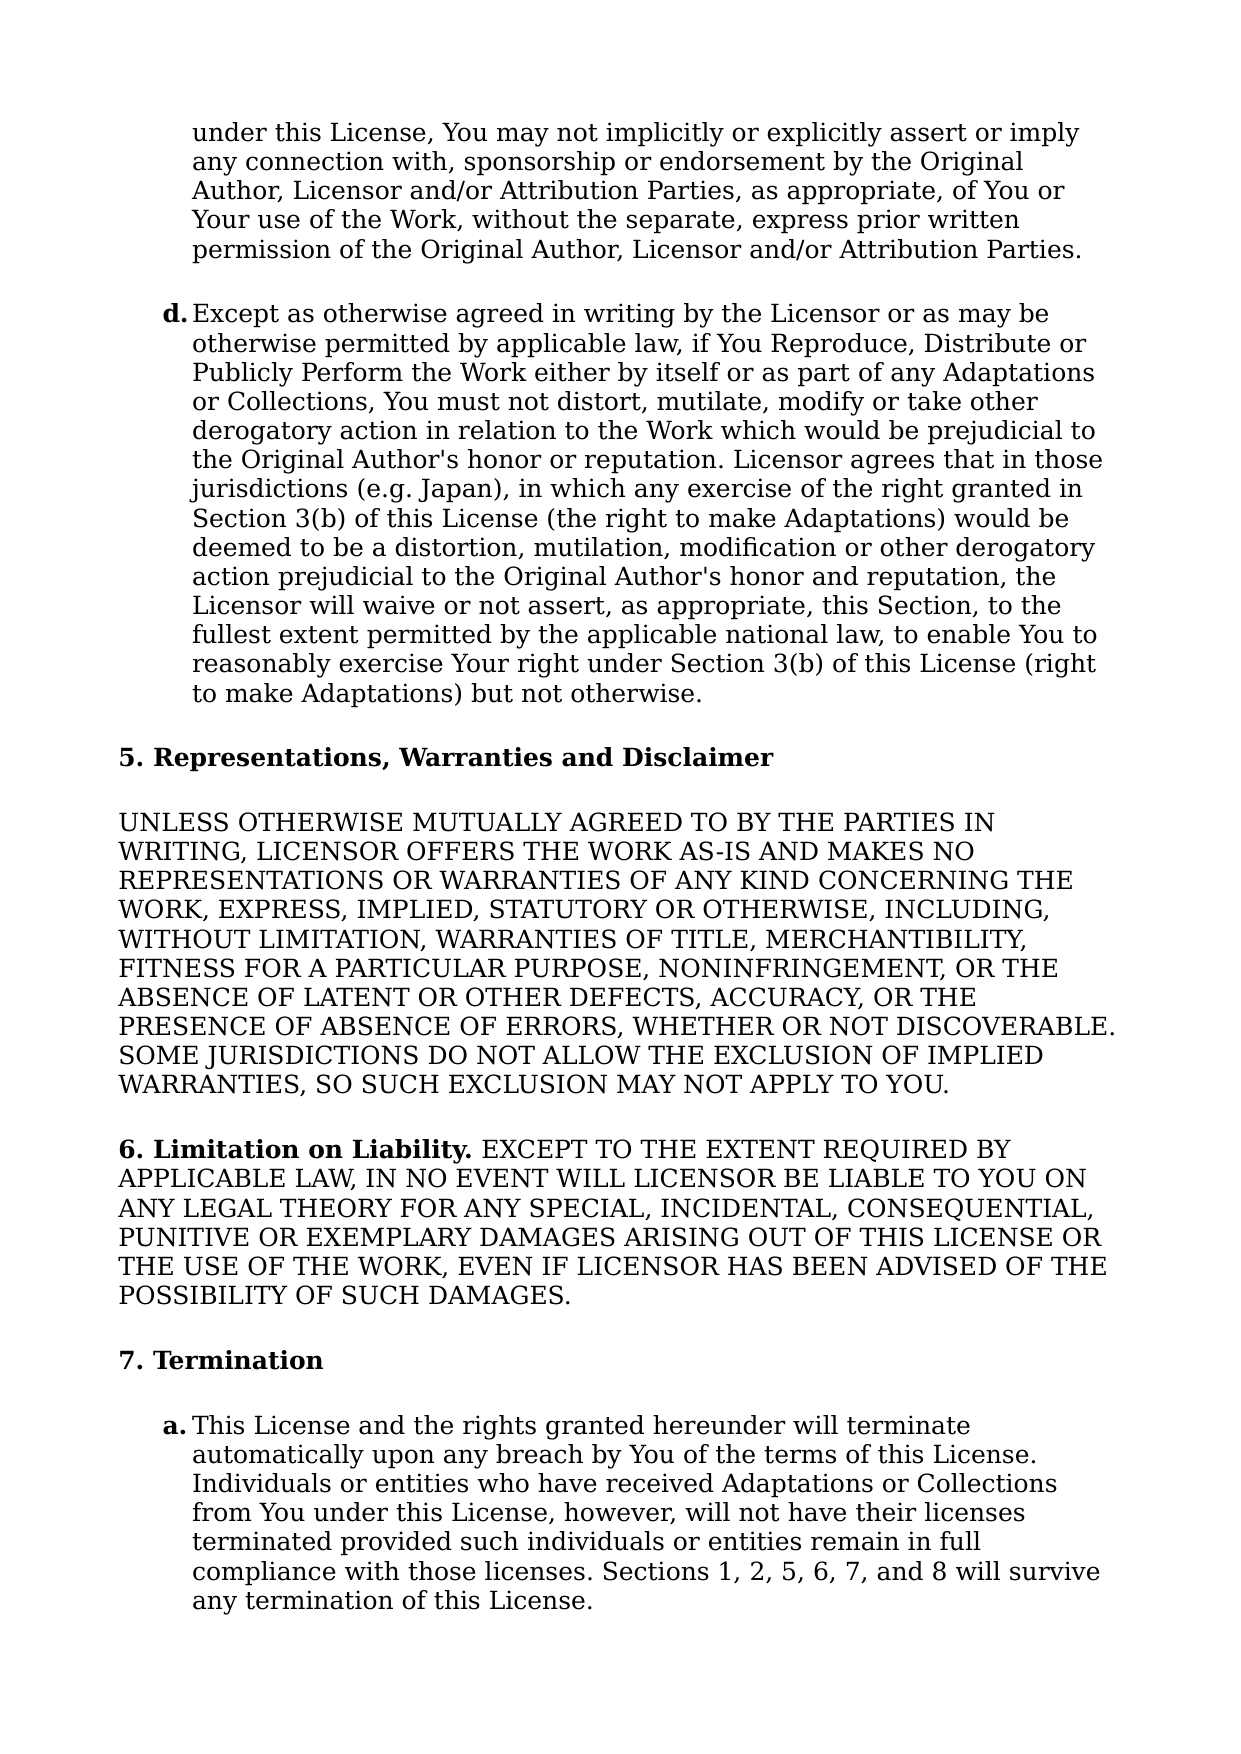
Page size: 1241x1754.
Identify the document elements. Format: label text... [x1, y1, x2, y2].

text 7. Termination [118, 1346, 1122, 1375]
list under this License, You may not implicitly or explicitly assert or imply any connection with, sponsorship or endorsement by the Original Author, Licensor and/or Attribution Parties, as appropriate, of You or Your use of the Work, without the separate, express prior written permission of the Original Author, Licensor and/or Attribution Parties. [162, 118, 1122, 264]
list This License and the rights granted hereunder will terminate automatically upon any breach by You of the terms of this License. Individuals or entities who have received Adaptations or Collections from You under this License, however, will not have their licenses terminated provided such individuals or entities remain in full compliance with those licenses. Sections 1, 2, 5, 6, 7, and 8 will survive any termination of this License. [162, 1411, 1122, 1615]
list Except as otherwise agreed in writing by the Licensor or as may be otherwise permitted by applicable law, if You Reproduce, Distribute or Publicly Perform the Work either by itself or as part of any Adaptations or Collections, You must not distort, mutilate, modify or take other derogatory action in relation to the Work which would be prejudicial to the Original Author's honor or reputation. Licensor agrees that in those jurisdictions (e.g. Japan), in which any exercise of the right granted in Section 3(b) of this License (the right to make Adaptations) would be deemed to be a distortion, mutilation, modification or other derogatory action prejudicial to the Original Author's honor and reputation, the Licensor will waive or not assert, as appropriate, this Section, to the fullest extent permitted by the applicable national law, to enable You to reasonably exercise Your right under Section 3(b) of this License (right to make Adaptations) but not otherwise. [162, 299, 1122, 708]
text 6. Limitation on Liability. EXCEPT TO THE EXTENT REQUIRED BY APPLICABLE LAW, IN NO EVENT WILL LICENSOR BE LIABLE TO YOU ON ANY LEGAL THEORY FOR ANY SPECIAL, INCIDENTAL, CONSEQUENTIAL, PUNITIVE OR EXEMPLARY DAMAGES ARISING OUT OF THIS LICENSE OR THE USE OF THE WORK, EVEN IF LICENSOR HAS BEEN ADVISED OF THE POSSIBILITY OF SUCH DAMAGES. [118, 1135, 1122, 1310]
text UNLESS OTHERWISE MUTUALLY AGREED TO BY THE PARTIES IN WRITING, LICENSOR OFFERS THE WORK AS-IS AND MAKES NO REPRESENTATIONS OR WARRANTIES OF ANY KIND CONCERNING THE WORK, EXPRESS, IMPLIED, STATUTORY OR OTHERWISE, INCLUDING, WITHOUT LIMITATION, WARRANTIES OF TITLE, MERCHANTIBILITY, FITNESS FOR A PARTICULAR PURPOSE, NONINFRINGEMENT, OR THE ABSENCE OF LATENT OR OTHER DEFECTS, ACCURACY, OR THE PRESENCE OF ABSENCE OF ERRORS, WHETHER OR NOT DISCOVERABLE. SOME JURISDICTIONS DO NOT ALLOW THE EXCLUSION OF IMPLIED WARRANTIES, SO SUCH EXCLUSION MAY NOT APPLY TO YOU. [118, 808, 1122, 1100]
text 5. Representations, Warranties and Disclaimer [118, 743, 1122, 773]
